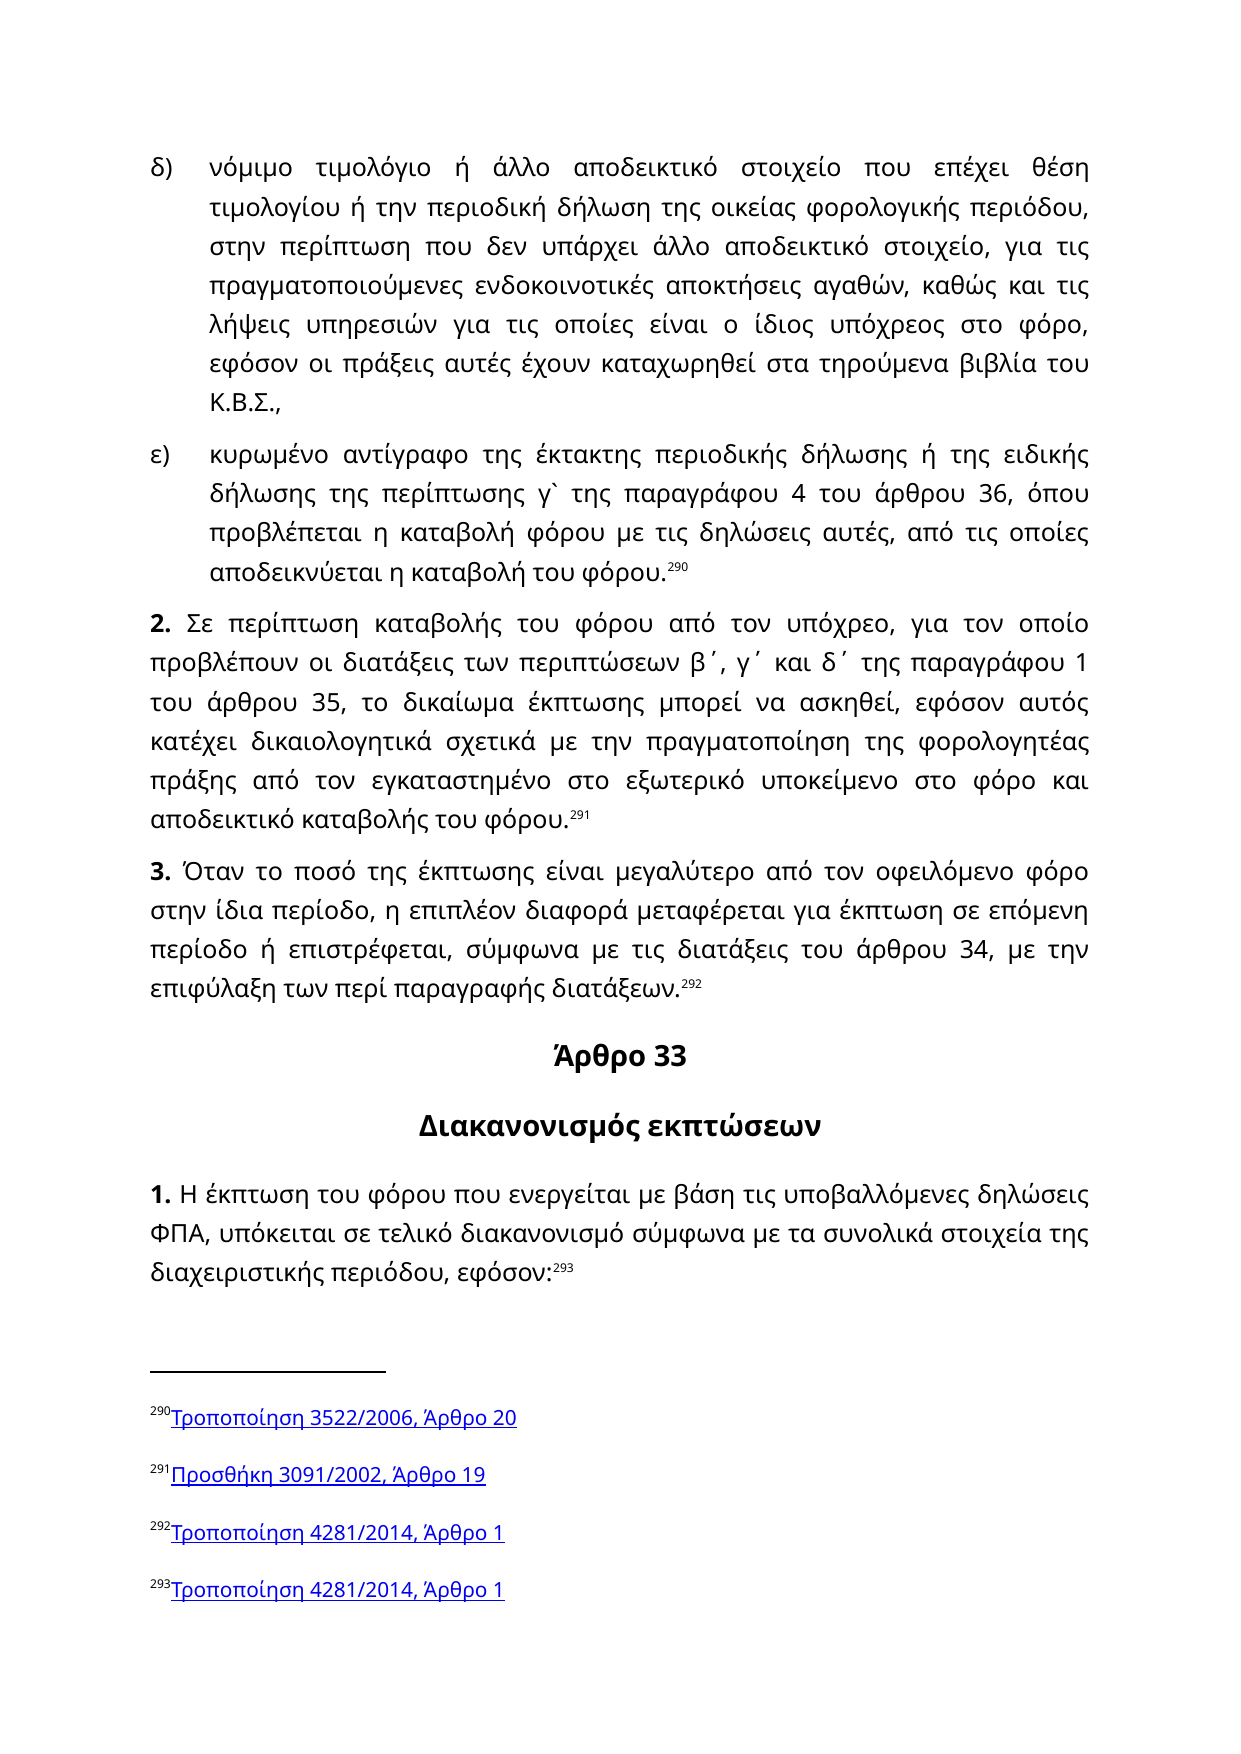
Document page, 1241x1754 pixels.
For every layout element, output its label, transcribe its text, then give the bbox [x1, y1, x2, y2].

text Τροποποίηση 4281/2014, Άρθρο 1 [150, 1576, 1090, 1604]
list ε) κυρωμένο αντίγραφο της έκτακτης περιοδικής δήλωσης ή της ειδικής δήλωσης της περίπτωσης γ` της παραγράφου 4 του άρθρου 36, όπου προβλέπεται η καταβολή φόρου με τις δηλώσεις αυτές, από τις οποίες αποδεικνύεται η καταβολή του φόρου. [150, 437, 1090, 588]
text Προσθήκη 3091/2002, Άρθρο 19 [150, 1460, 1090, 1489]
subtitle Διακανονισμός εκπτώσεων [150, 1106, 1090, 1145]
subtitle Άρθρο 33 [150, 1035, 1090, 1075]
text 2. Σε περίπτωση καταβολής του φόρου από τον υπόχρεο, για τον οποίο προβλέπουν οι διατάξεις των περιπτώσεων β΄, γ΄ και δ΄ της παραγράφου 1 του άρθρου 35, το δικαίωμα έκπτωσης μπορεί να ασκηθεί, εφόσον αυτός κατέχει δικαιολογητικά σχετικά με την πραγματοποίηση της φορολογητέας πράξης από τον εγκαταστημένο στο εξωτερικό υποκείμενο στο φόρο και αποδεικτικό καταβολής του φόρου. [150, 606, 1090, 836]
text 1. Η έκπτωση του φόρου που ενεργείται με βάση τις υποβαλλόμενες δηλώσεις ΦΠΑ, υπόκειται σε τελικό διακανονισμό σύμφωνα με τα συνολικά στοιχεία της διαχειριστικής περιόδου, εφόσον: [150, 1176, 1090, 1289]
list δ) νόμιμο τιμολόγιο ή άλλο αποδεικτικό στοιχείο που επέχει θέση τιμολογίου ή την περιοδική δήλωση της οικείας φορολογικής περιόδου, στην περίπτωση που δεν υπάρχει άλλο αποδεικτικό στοιχείο, για τις πραγματοποιούμενες ενδοκοινοτικές αποκτήσεις αγαθών, καθώς και τις λήψεις υπηρεσιών για τις οποίες είναι ο ίδιος υπόχρεος στο φόρο, εφόσον οι πράξεις αυτές έχουν καταχωρηθεί στα τηρούμενα βιβλία του Κ.Β.Σ., [150, 150, 1090, 419]
text 3. Όταν το ποσό της έκπτωσης είναι μεγαλύτερο από τον οφειλόμενο φόρο στην ίδια περίοδο, η επιπλέον διαφορά μεταφέρεται για έκπτωση σε επόμενη περίοδο ή επιστρέφεται, σύμφωνα με τις διατάξεις του άρθρου 34, με την επιφύλαξη των περί παραγραφής διατάξεων. [150, 853, 1090, 1005]
text Τροποποίηση 3522/2006, Άρθρο 20 [150, 1403, 1090, 1431]
text Τροποποίηση 4281/2014, Άρθρο 1 [150, 1518, 1090, 1546]
